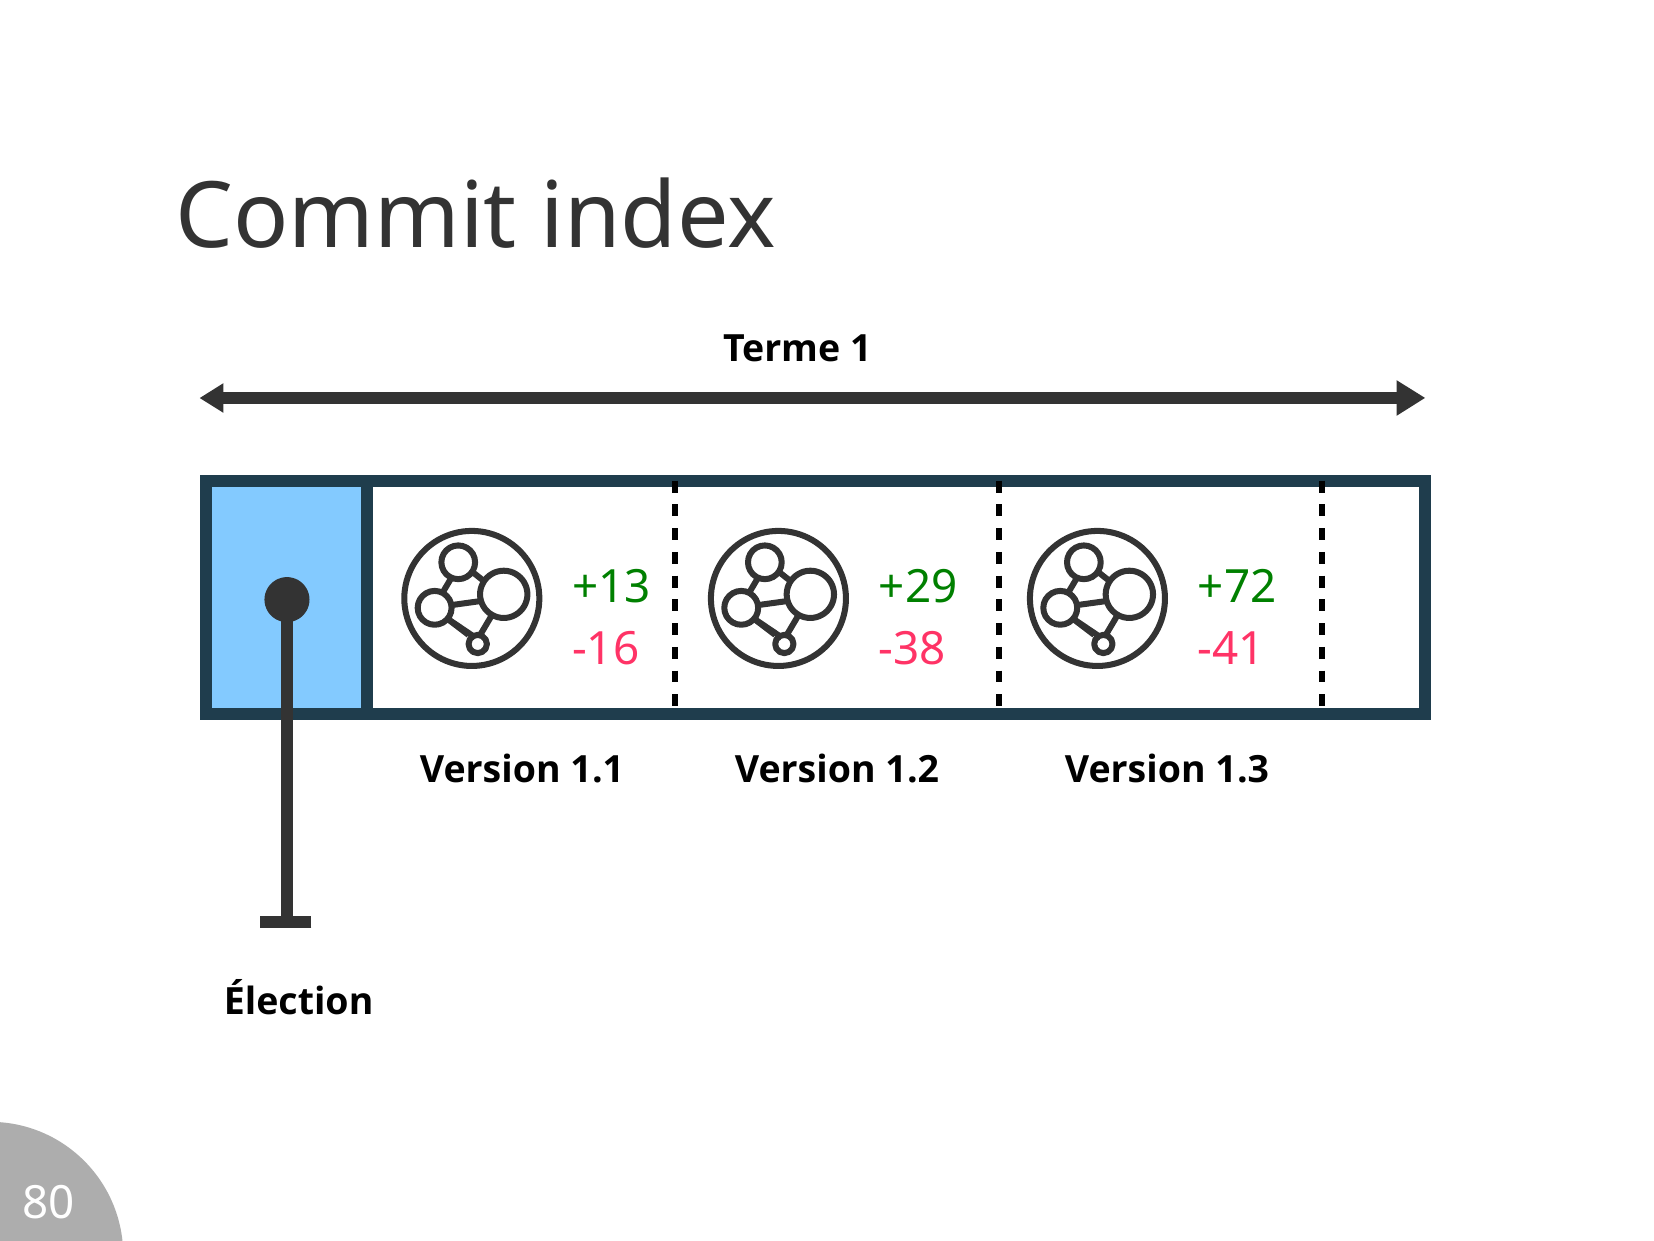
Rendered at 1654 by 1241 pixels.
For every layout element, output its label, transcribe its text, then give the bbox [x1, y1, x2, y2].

text_box [1029, 530, 1165, 666]
text_box +29 -38 [864, 545, 971, 664]
text_box +13 -16 [557, 545, 665, 664]
text_box Version 1.3 [1050, 735, 1306, 792]
text_box Terme 1 [708, 313, 916, 371]
text_box Version 1.1 [405, 735, 661, 792]
text_box Version 1.2 [720, 735, 976, 792]
text_box Élection [209, 967, 416, 1025]
text_box Commit index [187, 129, 766, 232]
text_box [404, 530, 540, 666]
text_box [710, 530, 846, 666]
text_box [205, 480, 368, 714]
text_box +72 -41 [1183, 545, 1291, 664]
